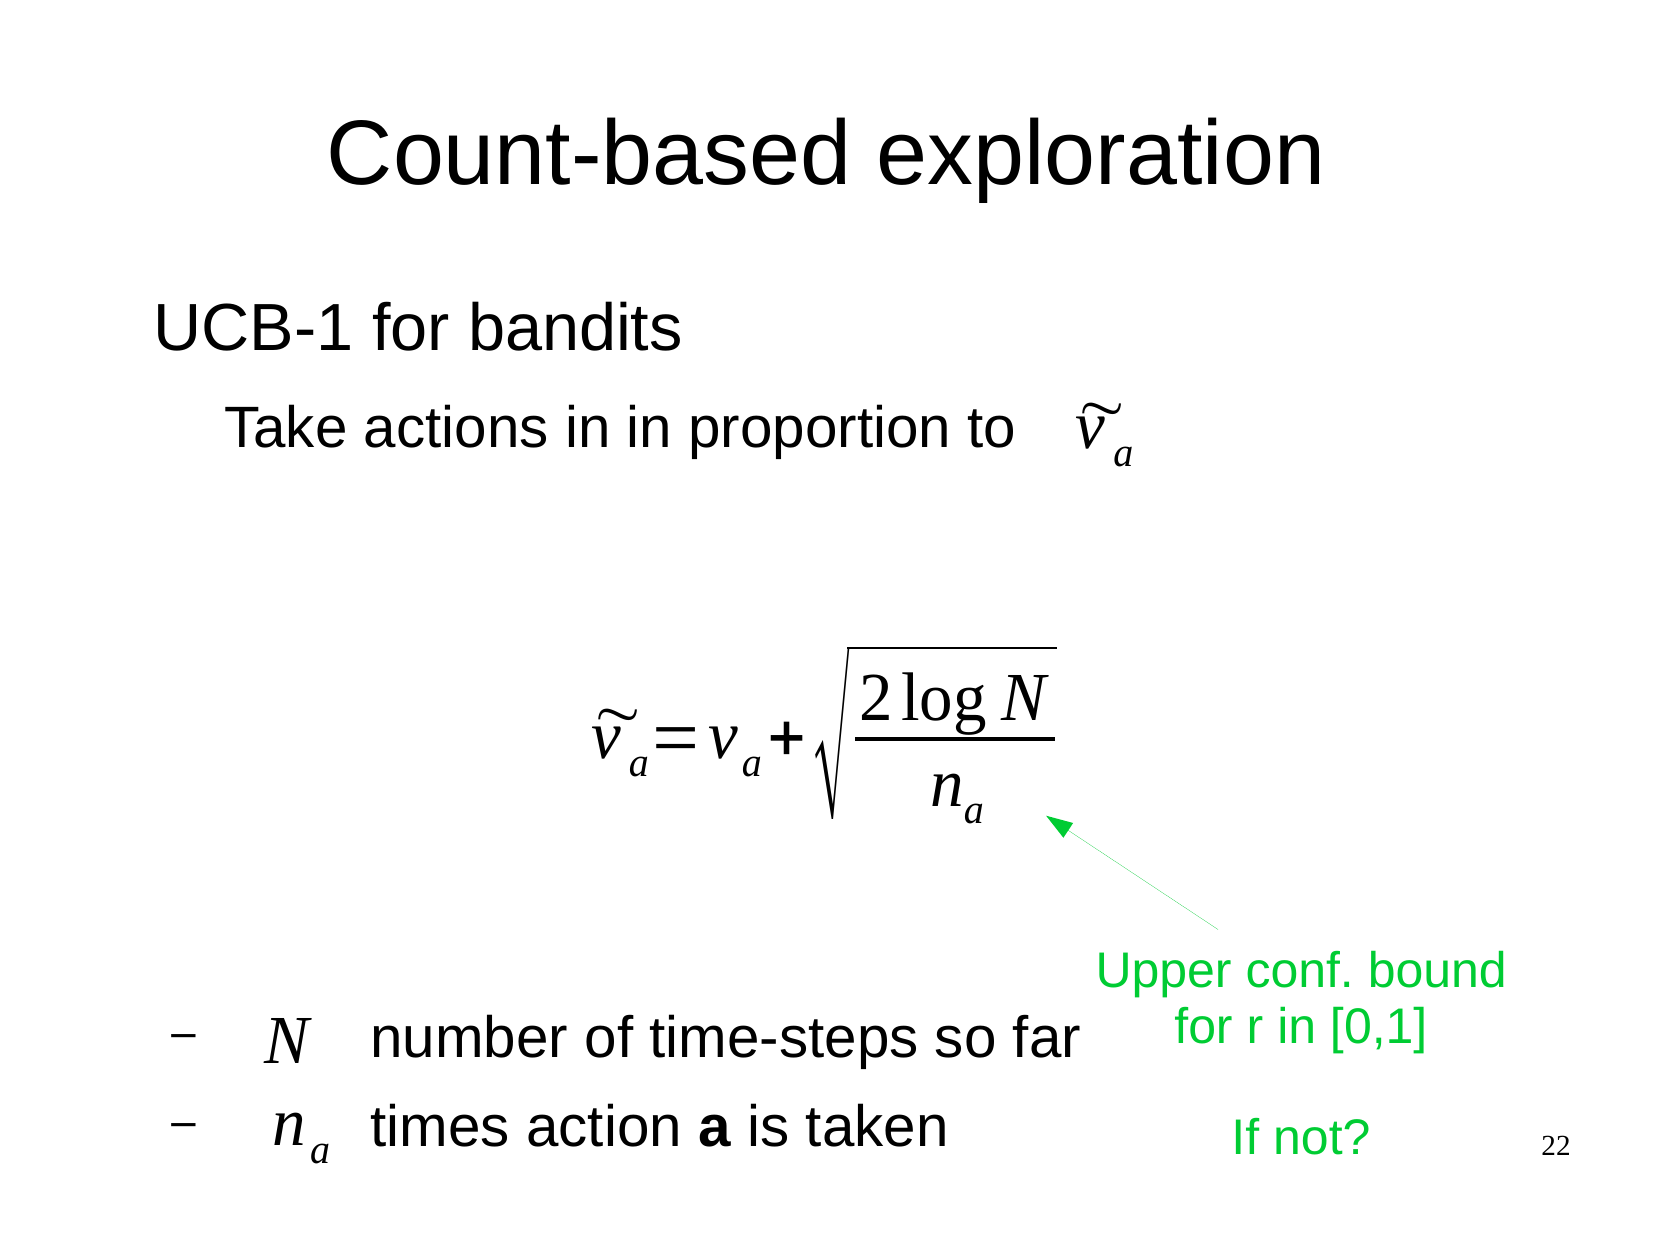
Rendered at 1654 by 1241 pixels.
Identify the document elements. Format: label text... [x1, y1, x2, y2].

chart [574, 642, 1076, 833]
chart [1058, 388, 1149, 477]
chart [243, 1002, 332, 1081]
text_box Upper conf. bound for r in [0,1] If not? [1080, 934, 1522, 1175]
list UCB-1 for bandits Take actions in in proportion to number of time-steps so far times action a is taken [82, 290, 1571, 1241]
chart [255, 1085, 345, 1174]
title Count-based exploration [82, 49, 1571, 257]
